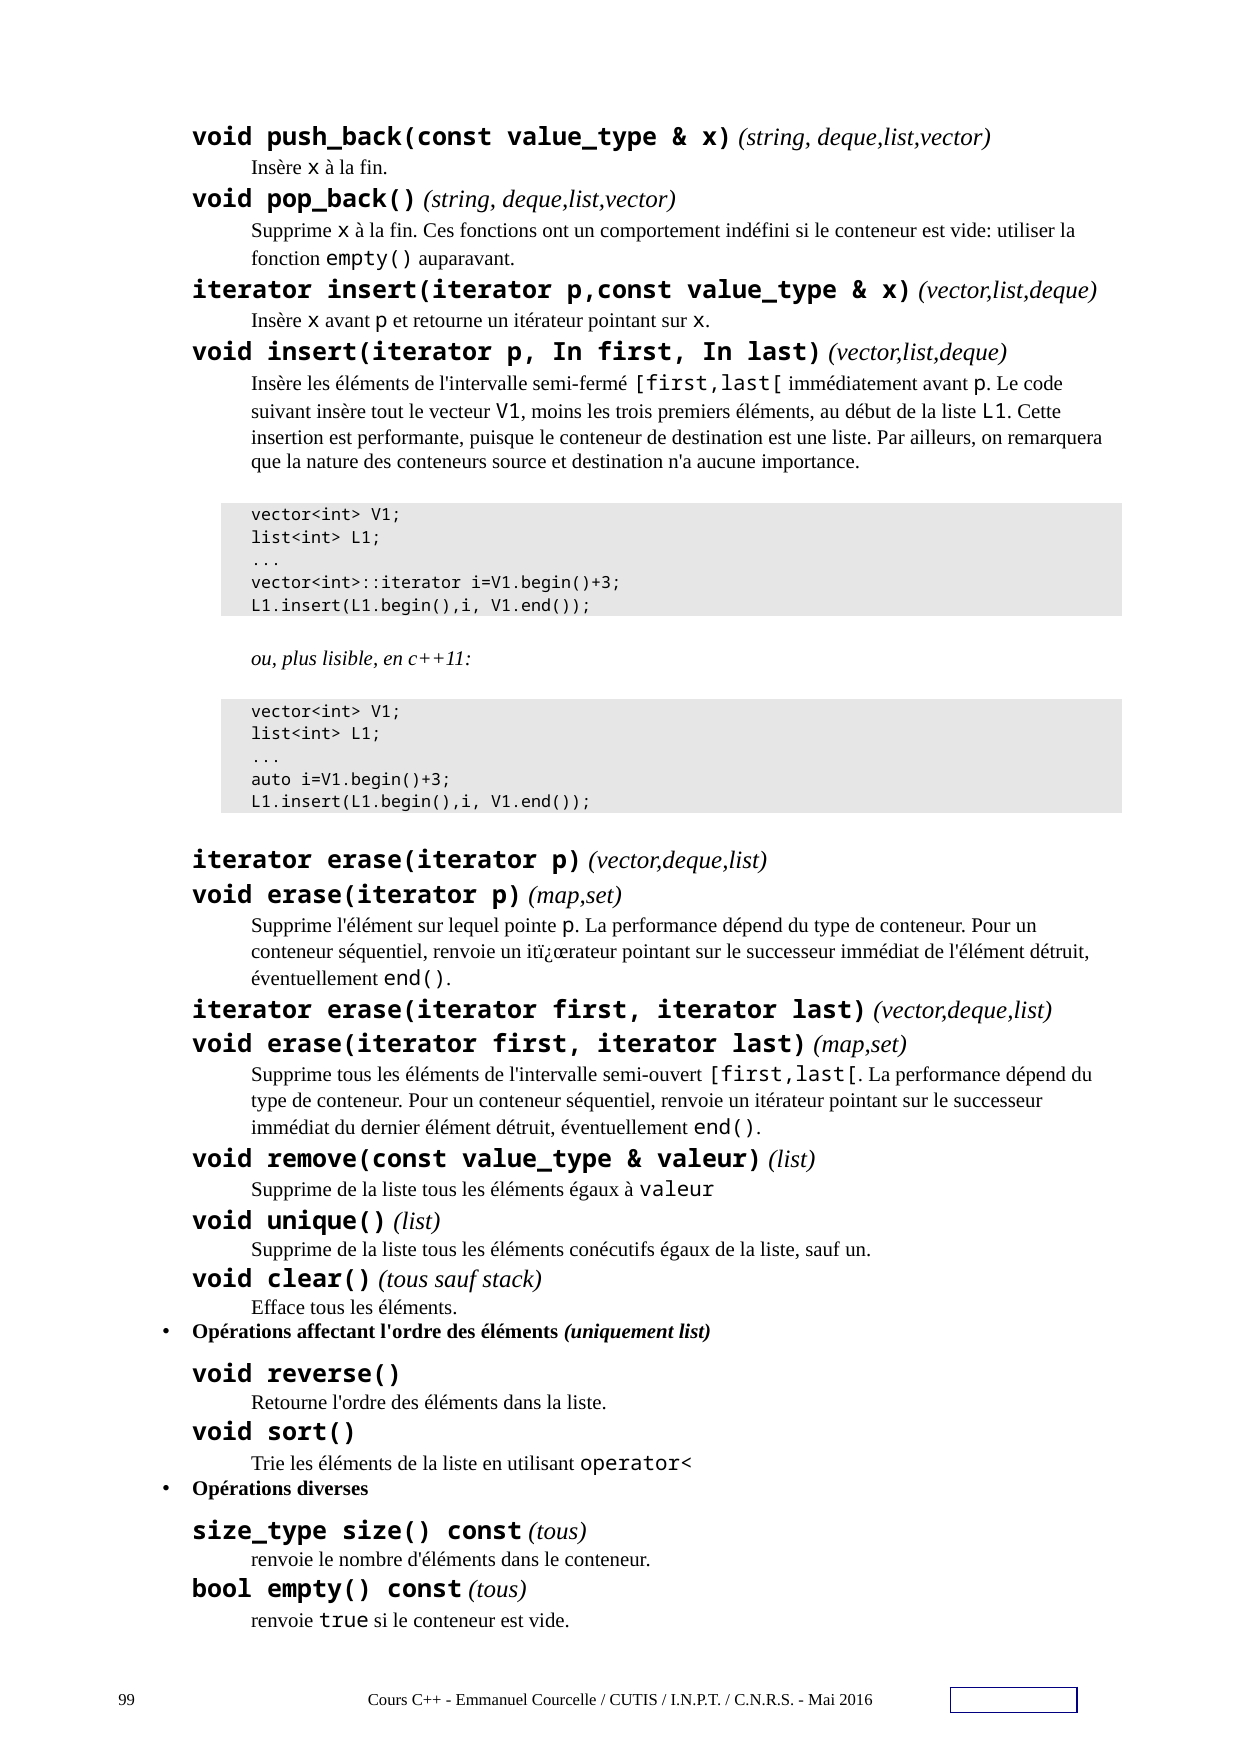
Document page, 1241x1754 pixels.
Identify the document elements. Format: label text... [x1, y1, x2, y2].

list Opérations affectant l'ordre des éléments (uniquement list) [162, 1319, 1122, 1343]
subtitle void push_back(const value_type & x) (string, deque,list,vector) [162, 118, 1122, 152]
list vector<int> V1; [221, 699, 1122, 722]
list Supprime x à la fin. Ces fonctions ont un comportement indéfini si le conteneur est vide: utiliser la fonction empty() auparavant. [221, 215, 1122, 272]
subtitle void clear() (tous sauf stack) [162, 1261, 1122, 1295]
list ou, plus lisible, en c++11: [221, 646, 1122, 670]
list ... [221, 744, 1122, 767]
subtitle void remove(const value_type & valeur) (list) [162, 1140, 1122, 1174]
subtitle bool empty() const (tous) [162, 1571, 1122, 1605]
subtitle iterator erase(iterator first, iterator last) (vector,deque,list) void erase(iterator first, iterator last) (map,set) [162, 991, 1122, 1059]
subtitle iterator erase(iterator p) (vector,deque,list) void erase(iterator p) (map,set) [162, 842, 1122, 910]
list Opérations diverses [162, 1476, 1122, 1500]
list Efface tous les éléments. [221, 1295, 1122, 1319]
list renvoie true si le conteneur est vide. [221, 1605, 1122, 1633]
subtitle iterator insert(iterator p,const value_type & x) (vector,list,deque) [162, 272, 1122, 306]
subtitle void insert(iterator p, In first, In last) (vector,list,deque) [162, 334, 1122, 368]
list L1.insert(L1.begin(),i, V1.end()); [221, 593, 1122, 616]
subtitle void sort() [162, 1414, 1122, 1448]
subtitle void pop_back() (string, deque,list,vector) [162, 181, 1122, 215]
list Supprime de la liste tous les éléments conécutifs égaux de la liste, sauf un. [221, 1237, 1122, 1261]
subtitle void unique() (list) [162, 1203, 1122, 1237]
list Retourne l'ordre des éléments dans la liste. [221, 1390, 1122, 1414]
list renvoie le nombre d'éléments dans le conteneur. [221, 1547, 1122, 1571]
list ... [221, 548, 1122, 571]
list vector<int> V1; [221, 503, 1122, 525]
list list<int> L1; [221, 722, 1122, 744]
list Trie les éléments de la liste en utilisant operator< [221, 1448, 1122, 1476]
list vector<int>::iterator i=V1.begin()+3; [221, 571, 1122, 593]
list Supprime l'élément sur lequel pointe p. La performance dépend du type de conteneur. Pour un conteneur séquentiel, renvoie un itï¿œrateur pointant sur le successeur immédiat de l'élément détruit, éventuellement end(). [221, 910, 1122, 991]
list Supprime tous les éléments de l'intervalle semi-ouvert [first,last[. La performance dépend du type de conteneur. Pour un conteneur séquentiel, renvoie un itérateur pointant sur le successeur immédiat du dernier élément détruit, éventuellement end(). [221, 1059, 1122, 1140]
list Insère x avant p et retourne un itérateur pointant sur x. [221, 306, 1122, 334]
list Insère x à la fin. [221, 152, 1122, 181]
list list<int> L1; [221, 525, 1122, 548]
list Supprime de la liste tous les éléments égaux à valeur [221, 1174, 1122, 1203]
list Insère les éléments de l'intervalle semi-fermé [first,last[ immédiatement avant p. Le code suivant insère tout le vecteur V1, moins les trois premiers éléments, au début de la liste L1. Cette insertion est performante, puisque le conteneur de destination est une liste. Par ailleurs, on remarquera que la nature des conteneurs source et destination n'a aucune importance. [221, 368, 1122, 473]
list auto i=V1.begin()+3; [221, 767, 1122, 790]
subtitle size_type size() const (tous) [162, 1513, 1122, 1547]
subtitle void reverse() [162, 1356, 1122, 1390]
list L1.insert(L1.begin(),i, V1.end()); [221, 790, 1122, 813]
